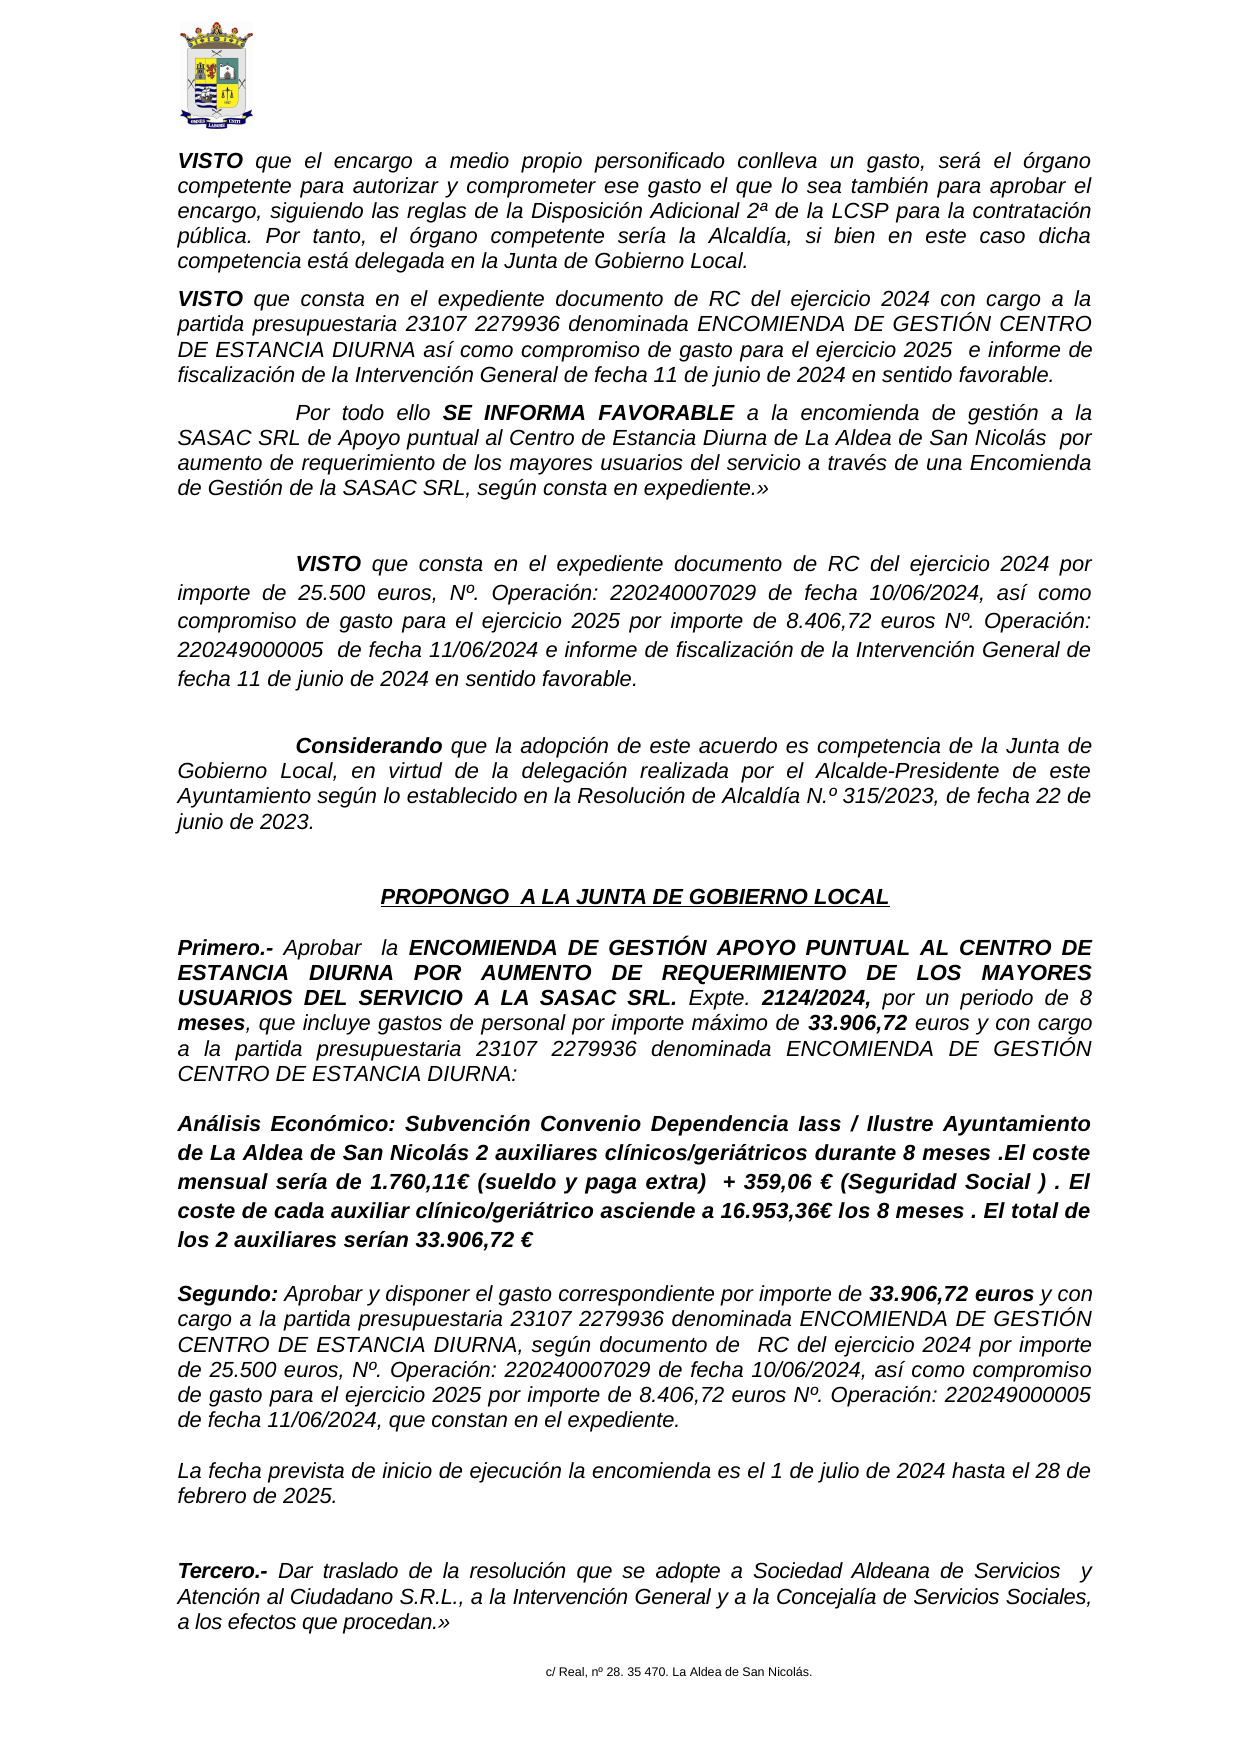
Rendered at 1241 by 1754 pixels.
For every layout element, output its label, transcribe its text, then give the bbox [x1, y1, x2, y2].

text La fecha prevista de inicio de ejecución la encomienda es el 1 de julio de 2024 hasta el 28 de febrero de 2025. [177, 1458, 1093, 1508]
text PROPONGO A LA JUNTA DE GOBIERNO LOCAL [177, 884, 1093, 909]
text Análisis Económico: Subvención Convenio Dependencia Iass / Ilustre Ayuntamiento de La Aldea de San Nicolás 2 auxiliares clínicos/geriátricos durante 8 meses .El coste mensual sería de 1.760,11€ (sueldo y paga extra) + 359,06 € (Seguridad Social ) . El coste de cada auxiliar clínico/geriátrico asciende a 16.953,36€ los 8 meses . El total de los 2 auxiliares serían 33.906,72 € [177, 1111, 1093, 1252]
text VISTO que el encargo a medio propio personificado conlleva un gasto, será el órgano competente para autorizar y comprometer ese gasto el que lo sea también para aprobar el encargo, siguiendo las reglas de la Disposición Adicional 2ª de la LCSP para la contratación pública. Por tanto, el órgano competente sería la Alcaldía, si bien en este caso dicha competencia está delegada en la Junta de Gobierno Local. [177, 148, 1093, 274]
text Considerando que la adopción de este acuerdo es competencia de la Junta de Gobierno Local, en virtud de la delegación realizada por el Alcalde-Presidente de este Ayuntamiento según lo establecido en la Resolución de Alcaldía N.º 315/2023, de fecha 22 de junio de 2023. [177, 733, 1093, 834]
text Por todo ello SE INFORMA FAVORABLE a la encomienda de gestión a la SASAC SRL de Apoyo puntual al Centro de Estancia Diurna de La Aldea de San Nicolás por aumento de requerimiento de los mayores usuarios del servicio a través de una Encomienda de Gestión de la SASAC SRL, según consta en expediente.» [177, 399, 1093, 500]
text Primero.- Aprobar la ENCOMIENDA DE GESTIÓN APOYO PUNTUAL AL CENTRO DE ESTANCIA DIURNA POR AUMENTO DE REQUERIMIENTO DE LOS MAYORES USUARIOS DEL SERVICIO A LA SASAC SRL. Expte. 2124/2024, por un periodo de 8 meses, que incluye gastos de personal por importe máximo de 33.906,72 euros y con cargo a la partida presupuestaria 23107 2279936 denominada ENCOMIENDA DE GESTIÓN CENTRO DE ESTANCIA DIURNA: [177, 935, 1093, 1086]
text Segundo: Aprobar y disponer el gasto correspondiente por importe de 33.906,72 euros y con cargo a la partida presupuestaria 23107 2279936 denominada ENCOMIENDA DE GESTIÓN CENTRO DE ESTANCIA DIURNA, según documento de RC del ejercicio 2024 por importe de 25.500 euros, Nº. Operación: 220240007029 de fecha 10/06/2024, así como compromiso de gasto para el ejercicio 2025 por importe de 8.406,72 euros Nº. Operación: 220249000005 de fecha 11/06/2024, que constan en el expediente. [177, 1281, 1093, 1432]
picture [180, 22, 253, 129]
text VISTO que consta en el expediente documento de RC del ejercicio 2024 con cargo a la partida presupuestaria 23107 2279936 denominada ENCOMIENDA DE GESTIÓN CENTRO DE ESTANCIA DIURNA así como compromiso de gasto para el ejercicio 2025 e informe de fiscalización de la Intervención General de fecha 11 de junio de 2024 en sentido favorable. [177, 286, 1093, 387]
text VISTO que consta en el expediente documento de RC del ejercicio 2024 por importe de 25.500 euros, Nº. Operación: 220240007029 de fecha 10/06/2024, así como compromiso de gasto para el ejercicio 2025 por importe de 8.406,72 euros Nº. Operación: 220249000005 de fecha 11/06/2024 e informe de fiscalización de la Intervención General de fecha 11 de junio de 2024 en sentido favorable. [177, 551, 1093, 692]
text Tercero.- Dar traslado de la resolución que se adopte a Sociedad Aldeana de Servicios y Atención al Ciudadano S.R.L., a la Intervención General y a la Concejalía de Servicios Sociales, a los efectos que procedan.» [177, 1558, 1093, 1634]
